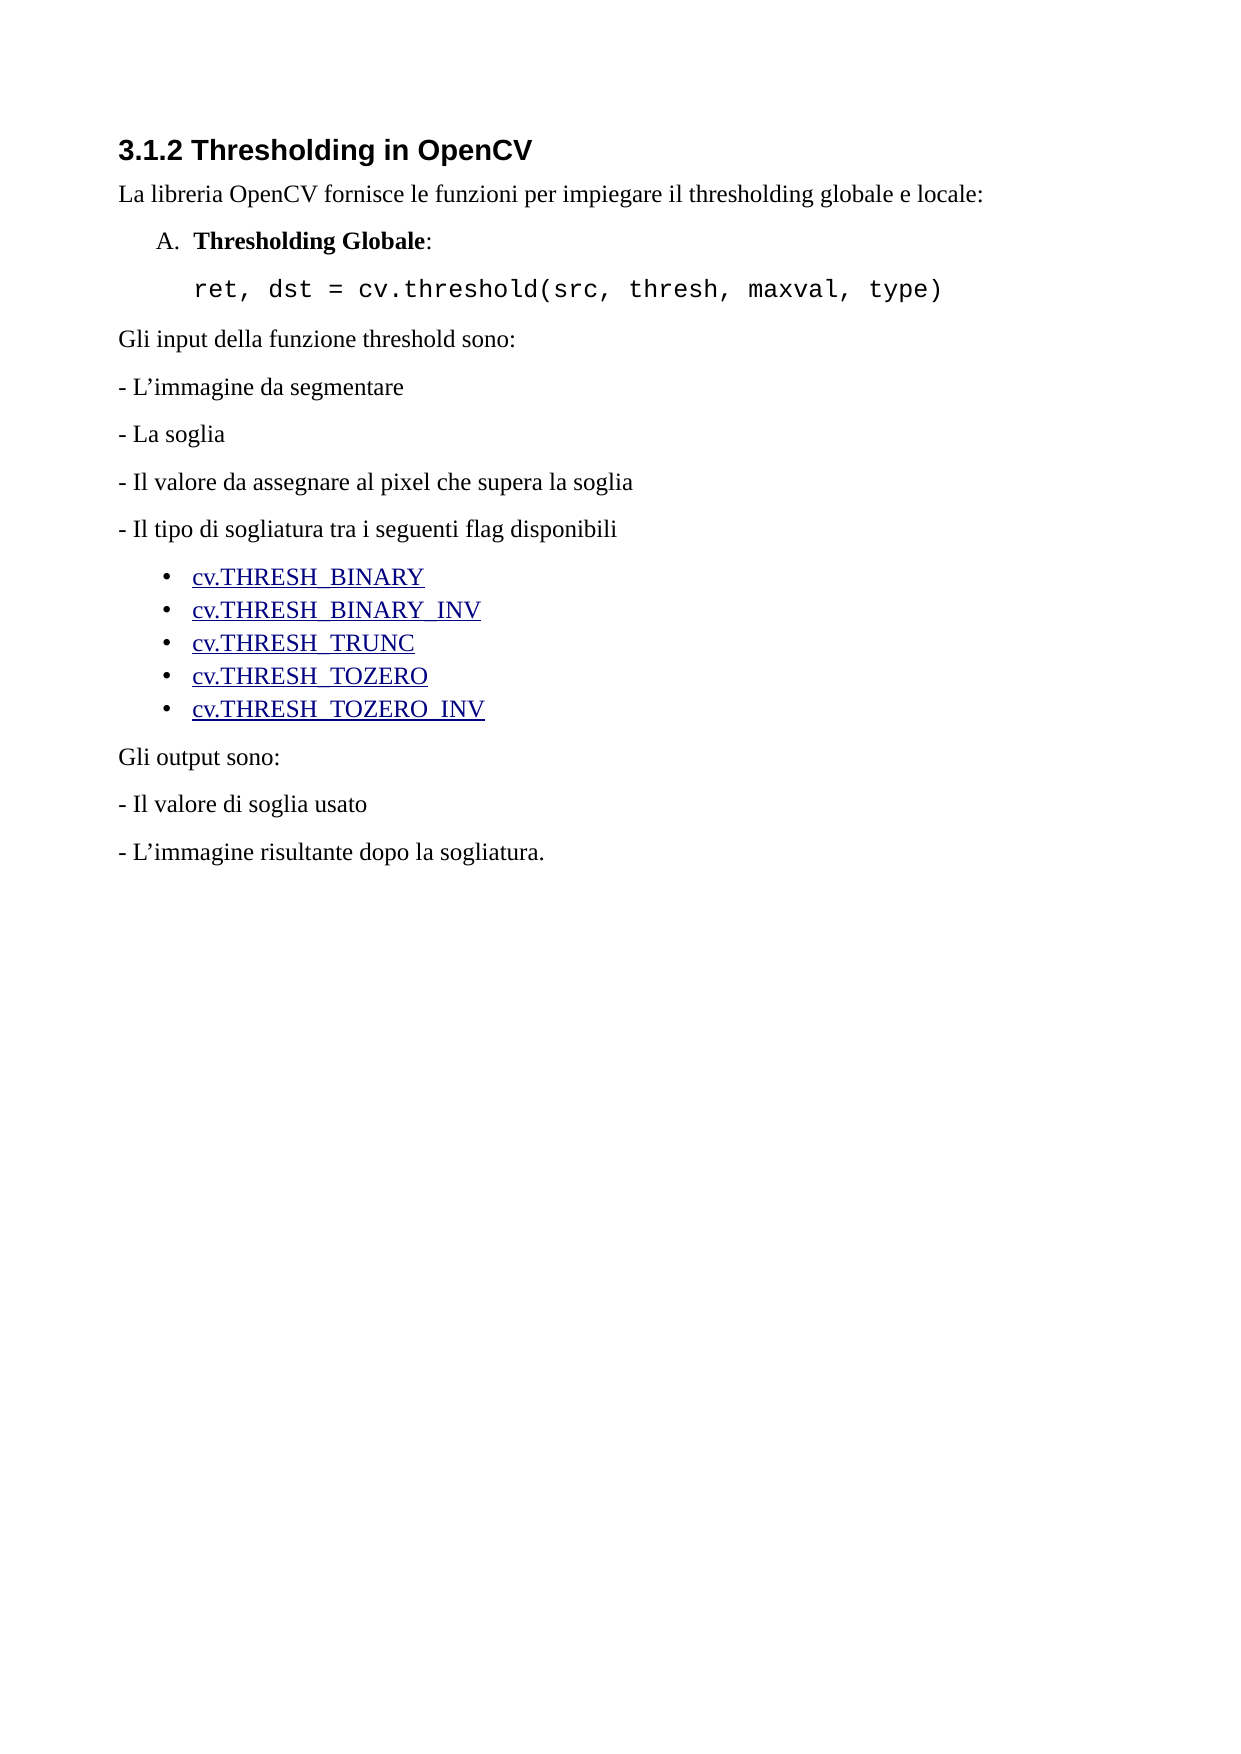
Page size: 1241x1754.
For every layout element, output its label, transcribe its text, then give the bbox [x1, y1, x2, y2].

text - Il valore da assegnare al pixel che supera la soglia [118, 467, 1122, 496]
list cv.THRESH_BINARY [162, 562, 1122, 591]
text - L’immagine da segmentare [118, 372, 1122, 400]
text La libreria OpenCV fornisce le funzioni per impiegare il thresholding globale e locale: [118, 179, 1122, 207]
list Thresholding Globale: [156, 226, 1122, 255]
list cv.THRESH_TOZERO_INV [162, 694, 1122, 723]
text - L’immagine risultante dopo la sogliatura. [118, 837, 1122, 866]
text - Il tipo di sogliatura tra i seguenti flag disponibili [118, 514, 1122, 543]
text Gli output sono: [118, 742, 1122, 770]
list cv.THRESH_TRUNC [162, 628, 1122, 657]
text - La soglia [118, 419, 1122, 448]
text Gli input della funzione threshold sono: [118, 324, 1122, 353]
list cv.THRESH_TOZERO [162, 661, 1122, 690]
text - Il valore di soglia usato [118, 789, 1122, 818]
subtitle 3.1.2 Thresholding in OpenCV [118, 133, 1122, 166]
list cv.THRESH_BINARY_INV [162, 595, 1122, 624]
list ret, dst = cv.threshold(src, thresh, maxval, type) [156, 274, 1122, 305]
